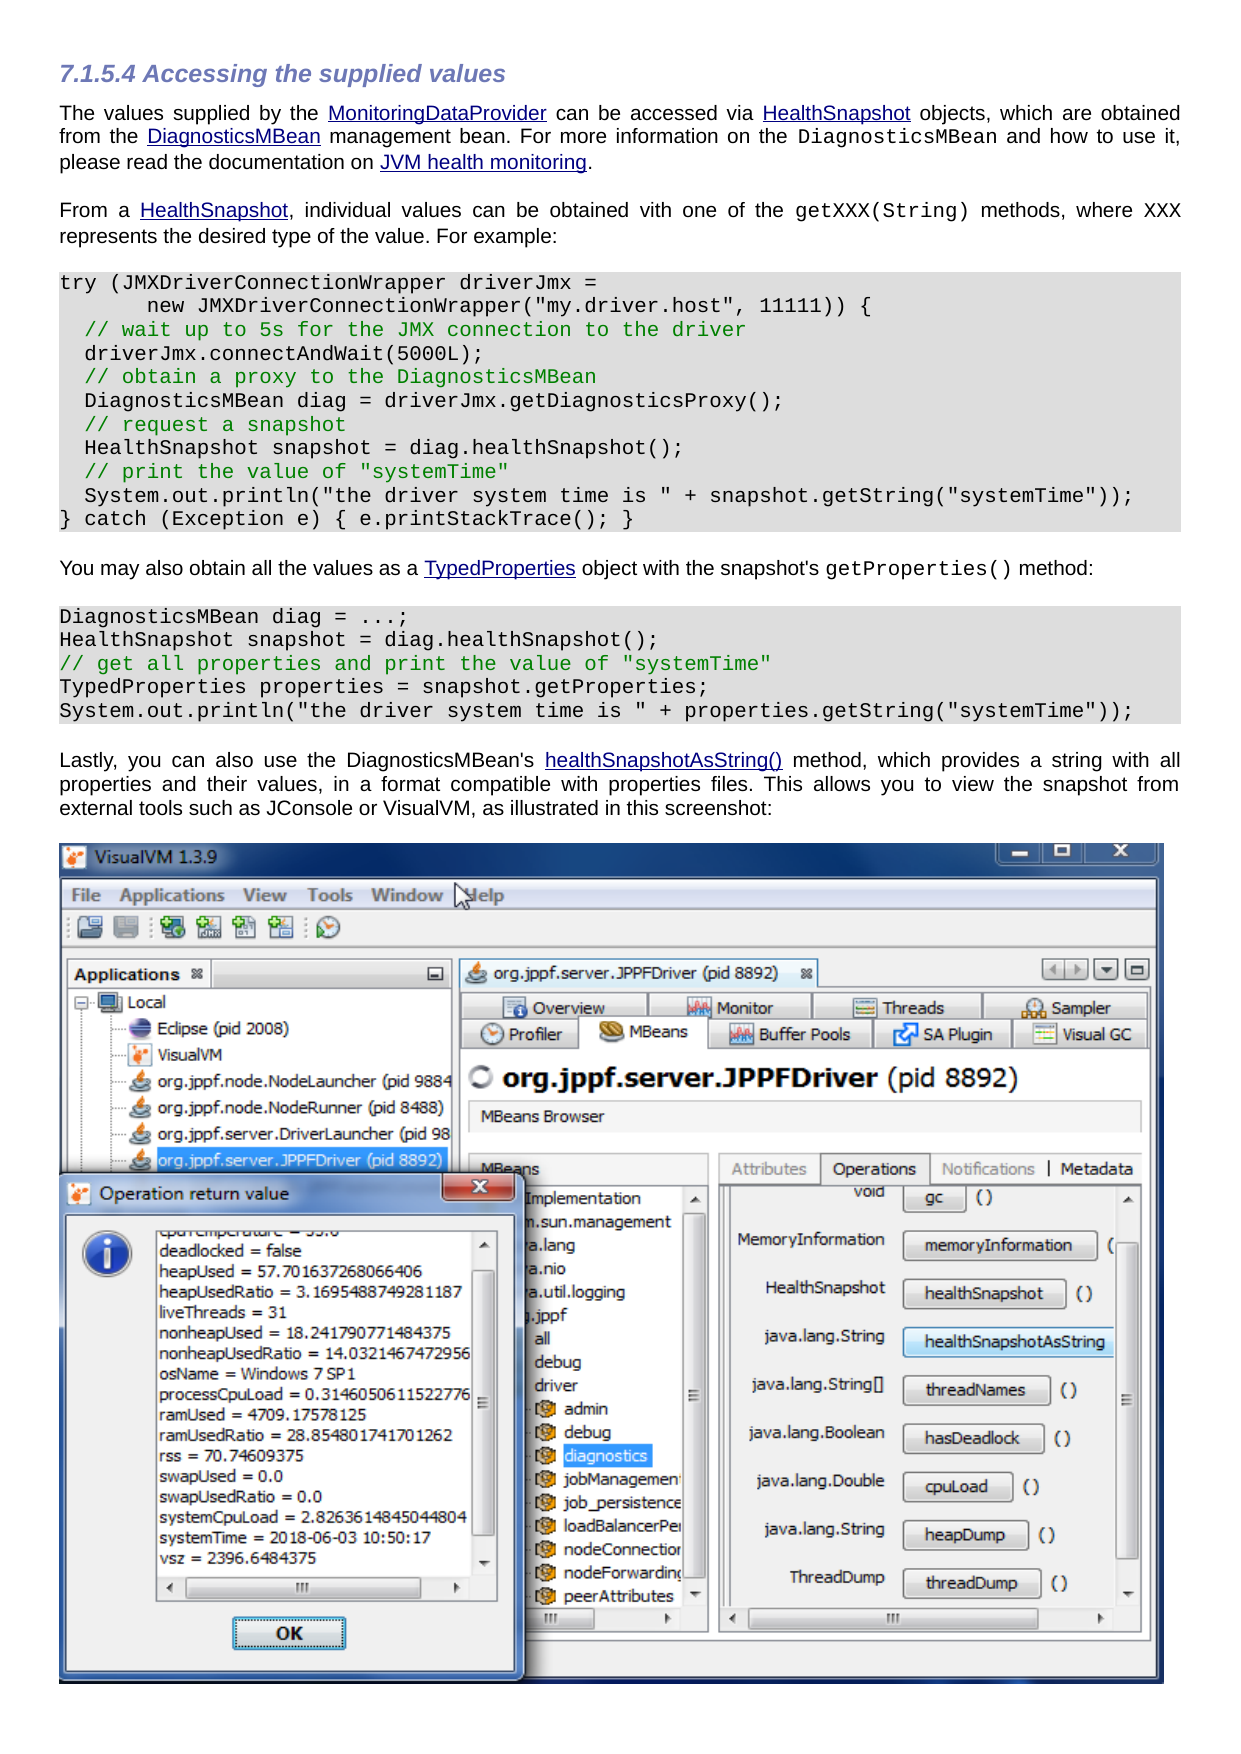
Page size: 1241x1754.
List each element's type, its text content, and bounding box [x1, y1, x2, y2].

text From a HealthSnapshot, individual values can be obtained vith one of the getXXX(String) methods, where XXX represents the desired type of the value. For example: [59, 198, 1181, 248]
text HealthSnapshot snapshot = diag.healthSnapshot(); [59, 437, 1181, 461]
text The values supplied by the MonitoringDataProvider can be accessed via HealthSnapshot objects, which are obtained from the DiagnosticsMBean management bean. For more information on the DiagnosticsMBean and how to use it, please read the documentation on JVM health monitoring. [59, 100, 1181, 174]
text // obtain a proxy to the DiagnosticsMBean [59, 366, 1181, 390]
text } catch (Exception e) { e.printStackTrace(); } [59, 508, 1181, 532]
text HealthSnapshot snapshot = diag.healthSnapshot(); [59, 629, 1181, 653]
text new JMXDriverConnectionWrapper("my.driver.host", 11111)) { [59, 295, 1181, 319]
picture [59, 843, 1164, 1684]
text System.out.println("the driver system time is " + snapshot.getString("systemTime")); [59, 484, 1181, 508]
text Lastly, you can also use the DiagnosticsMBean's healthSnapshotAsString() method, which provides a string with all properties and their values, in a format compatible with properties files. This allows you to view the snapshot from external tools such as JConsole or VisualVM, as illustrated in this screenshot: [59, 748, 1181, 820]
text try (JMXDriverConnectionWrapper driverJmx = [59, 272, 1181, 295]
text You may also obtain all the values as a TypedProperties object with the snapshot's getProperties() method: [59, 556, 1181, 582]
text DiagnosticsMBean diag = ...; [59, 606, 1181, 629]
text driverJmx.connectAndWait(5000L); [59, 343, 1181, 366]
subtitle Accessing the supplied values [59, 59, 1181, 88]
text TypedProperties properties = snapshot.getProperties; [59, 677, 1181, 700]
text // print the value of "systemTime" [59, 461, 1181, 484]
text DiagnosticsMBean diag = driverJmx.getDiagnosticsProxy(); [59, 390, 1181, 414]
text System.out.println("the driver system time is " + properties.getString("systemTime")); [59, 700, 1181, 724]
text // wait up to 5s for the JMX connection to the driver [59, 319, 1181, 343]
text // get all properties and print the value of "systemTime" [59, 653, 1181, 677]
text // request a snapshot [59, 414, 1181, 437]
